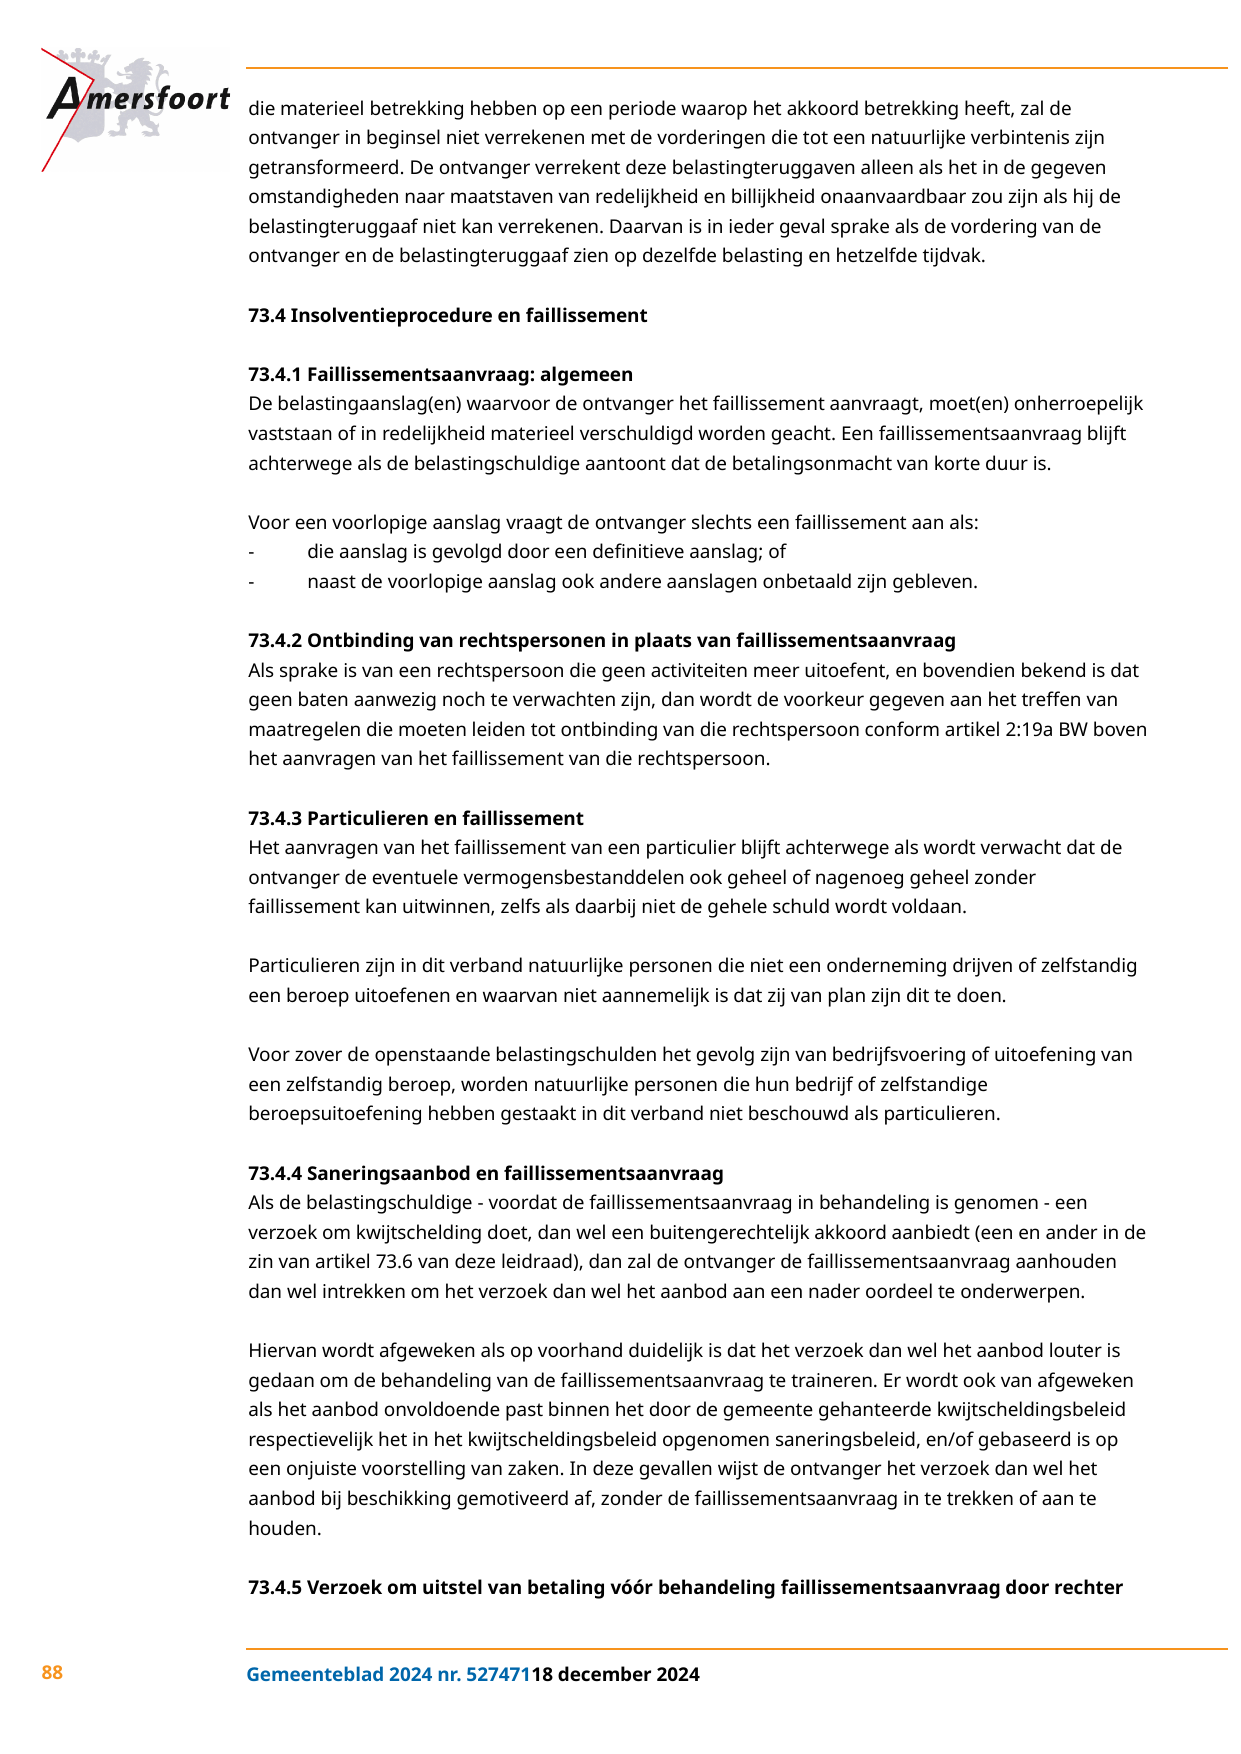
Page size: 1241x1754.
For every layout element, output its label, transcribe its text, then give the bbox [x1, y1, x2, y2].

text 73.4.4 Saneringsaanbod en faillissementsaanvraag [248, 1160, 1152, 1186]
list die aanslag is gevolgd door een definitieve aanslag; of [248, 538, 1152, 564]
picture [41, 47, 231, 172]
text Particulieren zijn in dit verband natuurlijke personen die niet een onderneming drijven of zelfstandig een beroep uitoefenen en waarvan niet aannemelijk is dat zij van plan zijn dit te doen. [248, 953, 1152, 1008]
text Voor zover de openstaande belastingschulden het gevolg zijn van bedrijfsvoering of uitoefening van een zelfstandig beroep, worden natuurlijke personen die hun bedrijf of zelfstandige beroepsuitoefening hebben gestaakt in dit verband niet beschouwd als particulieren. [248, 1041, 1152, 1126]
text 73.4.1 Faillissementsaanvraag: algemeen [248, 361, 1152, 387]
text Voor een voorlopige aanslag vraagt de ontvanger slechts een faillissement aan als: [248, 509, 1152, 535]
text 73.4 Insolventieprocedure en faillissement [248, 302, 1152, 328]
text Als sprake is van een rechtspersoon die geen activiteiten meer uitoefent, en bovendien bekend is dat geen baten aanwezig noch te verwachten zijn, dan wordt de voorkeur gegeven aan het treffen van maatregelen die moeten leiden tot ontbinding van die rechtspersoon conform artikel 2:19a BW boven het aanvragen van het faillissement van die rechtspersoon. [248, 657, 1152, 771]
text Als de belastingschuldige - voordat de faillissementsaanvraag in behandeling is genomen - een verzoek om kwijtschelding doet, dan wel een buitengerechtelijk akkoord aanbiedt (een en ander in de zin van artikel 73.6 van deze leidraad), dan zal de ontvanger de faillissementsaanvraag aanhouden dan wel intrekken om het verzoek dan wel het aanbod aan een nader oordeel te onderwerpen. [248, 1189, 1152, 1304]
text 73.4.5 Verzoek om uitstel van betaling vóór behandeling faillissementsaanvraag door rechter [248, 1574, 1152, 1600]
text Hiervan wordt afgeweken als op voorhand duidelijk is dat het verzoek dan wel het aanbod louter is gedaan om de behandeling van de faillissementsaanvraag te traineren. Er wordt ook van afgeweken als het aanbod onvoldoende past binnen het door de gemeente gehanteerde kwijtscheldingsbeleid respectievelijk het in het kwijtscheldingsbeleid opgenomen saneringsbeleid, en/of gebaseerd is op een onjuiste voorstelling van zaken. In deze gevallen wijst de ontvanger het verzoek dan wel het aanbod bij beschikking gemotiveerd af, zonder de faillissementsaanvraag in te trekken of aan te houden. [248, 1337, 1152, 1541]
text 73.4.3 Particulieren en faillissement [248, 805, 1152, 831]
text De belastingaanslag(en) waarvoor de ontvanger het faillissement aanvraagt, moet(en) onherroepelijk vaststaan of in redelijkheid materieel verschuldigd worden geacht. Een faillissementsaanvraag blijft achterwege als de belastingschuldige aantoont dat de betalingsonmacht van korte duur is. [248, 391, 1152, 476]
text 73.4.2 Ontbinding van rechtspersonen in plaats van faillissementsaanvraag [248, 627, 1152, 653]
text Het aanvragen van het faillissement van een particulier blijft achterwege als wordt verwacht dat de ontvanger de eventuele vermogensbestanddelen ook geheel of nagenoeg geheel zonder faillissement kan uitwinnen, zelfs als daarbij niet de gehele schuld wordt voldaan. [248, 834, 1152, 919]
text die materieel betrekking hebben op een periode waarop het akkoord betrekking heeft, zal de ontvanger in beginsel niet verrekenen met de vorderingen die tot een natuurlijke verbintenis zijn getransformeerd. De ontvanger verrekent deze belastingteruggaven alleen als het in de gegeven omstandigheden naar maatstaven van redelijkheid en billijkheid onaanvaardbaar zou zijn als hij de belastingteruggaaf niet kan verrekenen. Daarvan is in ieder geval sprake als de vordering van de ontvanger en de belastingteruggaaf zien op dezelfde belasting en hetzelfde tijdvak. [248, 95, 1152, 268]
list naast de voorlopige aanslag ook andere aanslagen onbetaald zijn gebleven. [248, 568, 1152, 594]
